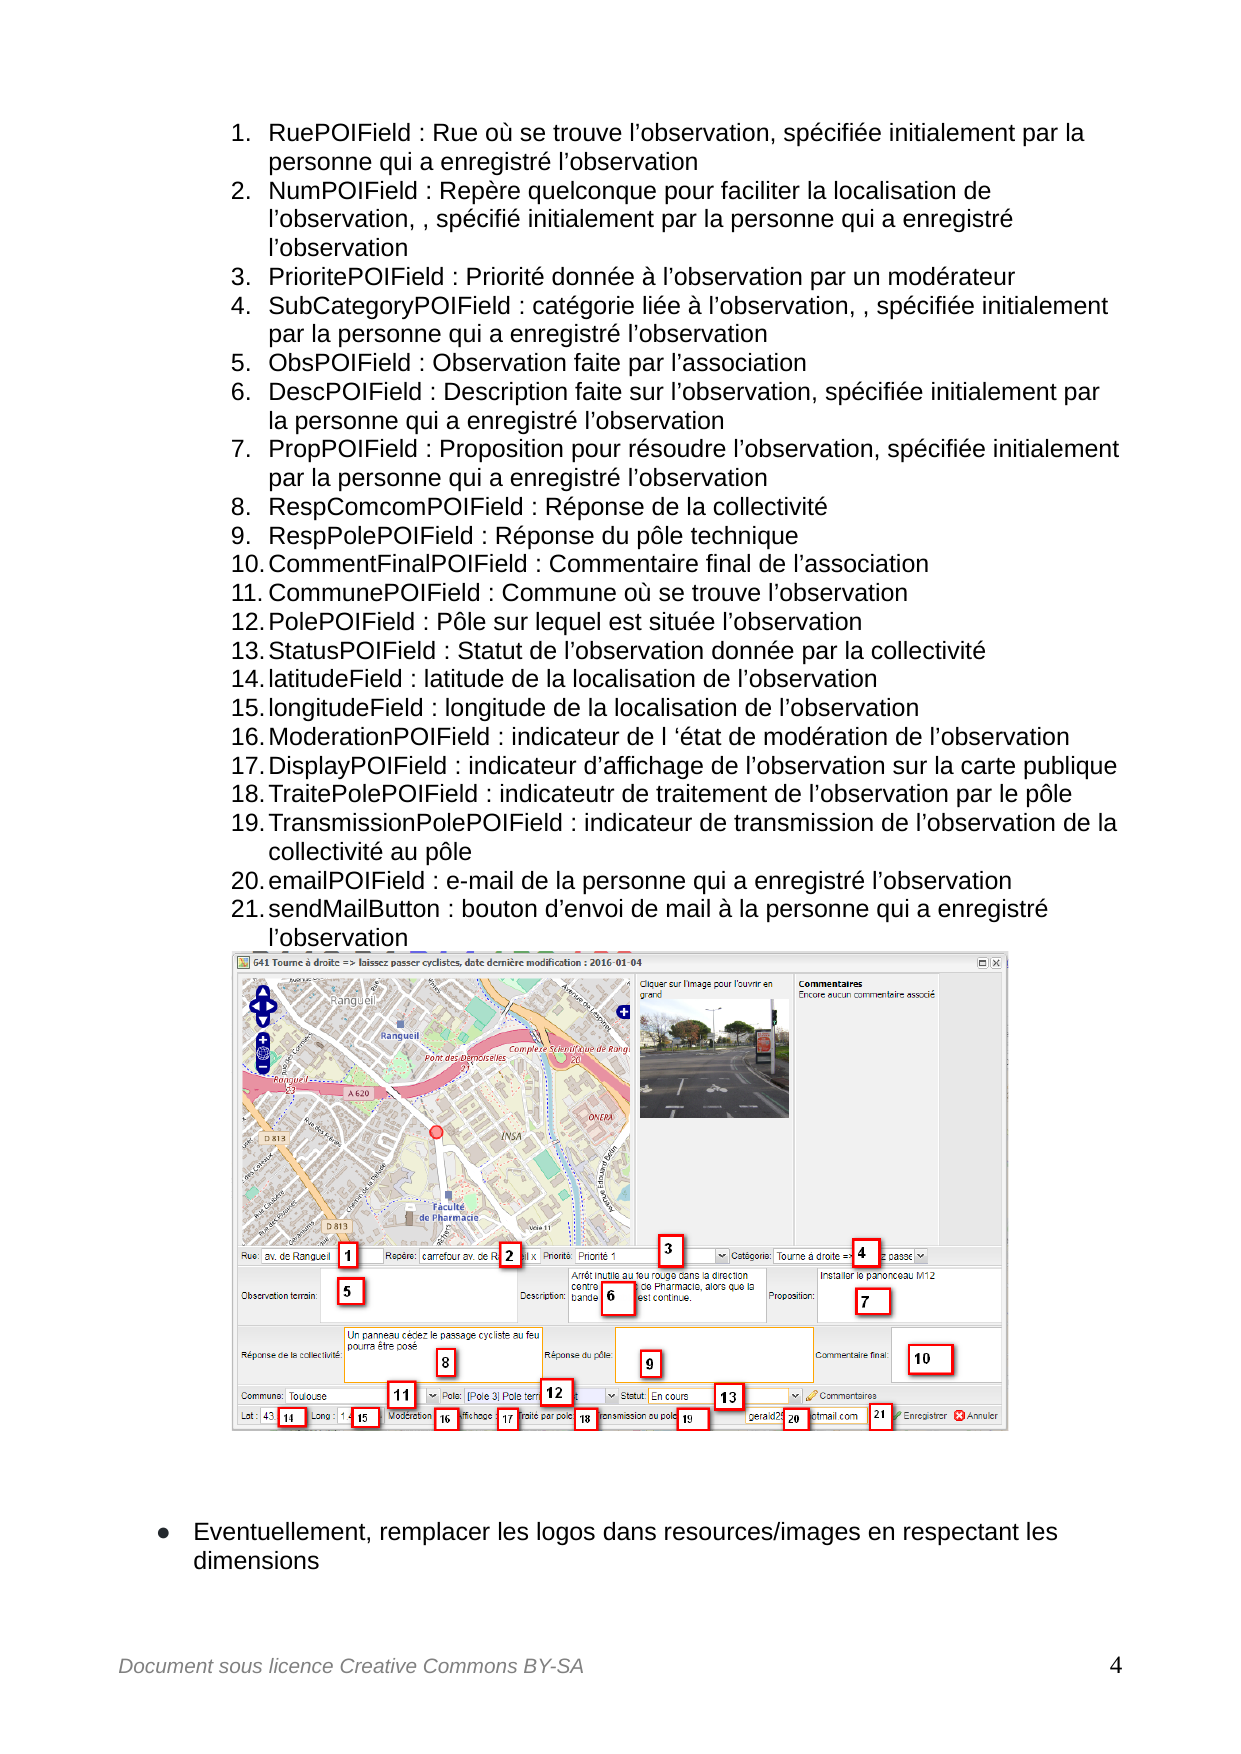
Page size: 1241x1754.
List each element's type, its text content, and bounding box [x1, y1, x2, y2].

list RuePOIField : Rue où se trouve l’observation, spécifiée initialement par la personne qui a enregistré l’observation [231, 118, 1122, 176]
list RespPolePOIField : Réponse du pôle technique [231, 521, 1122, 549]
list sendMailButton : bouton d’envoi de mail à la personne qui a enregistré l’observation [231, 894, 1122, 952]
list SubCategoryPOIField : catégorie liée à l’observation, , spécifiée initialement par la personne qui a enregistré l’observation [231, 291, 1122, 348]
list TransmissionPolePOIField : indicateur de transmission de l’observation de la collectivité au pôle [231, 808, 1122, 866]
list DescPOIField : Description faite sur l’observation, spécifiée initialement par la personne qui a enregistré l’observation [231, 377, 1122, 434]
list PropPOIField : Proposition pour résoudre l’observation, spécifiée initialement par la personne qui a enregistré l’observation [231, 434, 1122, 492]
list emailPOIField : e-mail de la personne qui a enregistré l’observation [231, 866, 1122, 894]
list PolePOIField : Pôle sur lequel est située l’observation [231, 607, 1122, 636]
list ObsPOIField : Observation faite par l’association [231, 348, 1122, 377]
picture [231, 951, 1009, 1431]
list ModerationPOIField : indicateur de l ‘état de modération de l’observation [231, 722, 1122, 751]
list CommentFinalPOIField : Commentaire final de l’association [231, 549, 1122, 578]
list StatusPOIField : Statut de l’observation donnée par la collectivité [231, 636, 1122, 664]
list PrioritePOIField : Priorité donnée à l’observation par un modérateur [231, 262, 1122, 291]
list latitudeField : latitude de la localisation de l’observation [231, 664, 1122, 693]
list TraitePolePOIField : indicateutr de traitement de l’observation par le pôle [231, 779, 1122, 808]
list NumPOIField : Repère quelconque pour faciliter la localisation de l’observation, , spécifié initialement par la personne qui a enregistré l’observation [231, 176, 1122, 262]
list CommunePOIField : Commune où se trouve l’observation [231, 578, 1122, 607]
list DisplayPOIField : indicateur d’affichage de l’observation sur la carte publique [231, 751, 1122, 779]
list longitudeField : longitude de la localisation de l’observation [231, 693, 1122, 722]
list RespComcomPOIField : Réponse de la collectivité [231, 492, 1122, 521]
list Eventuellement, remplacer les logos dans resources/images en respectant les dimensions [156, 1517, 1122, 1575]
